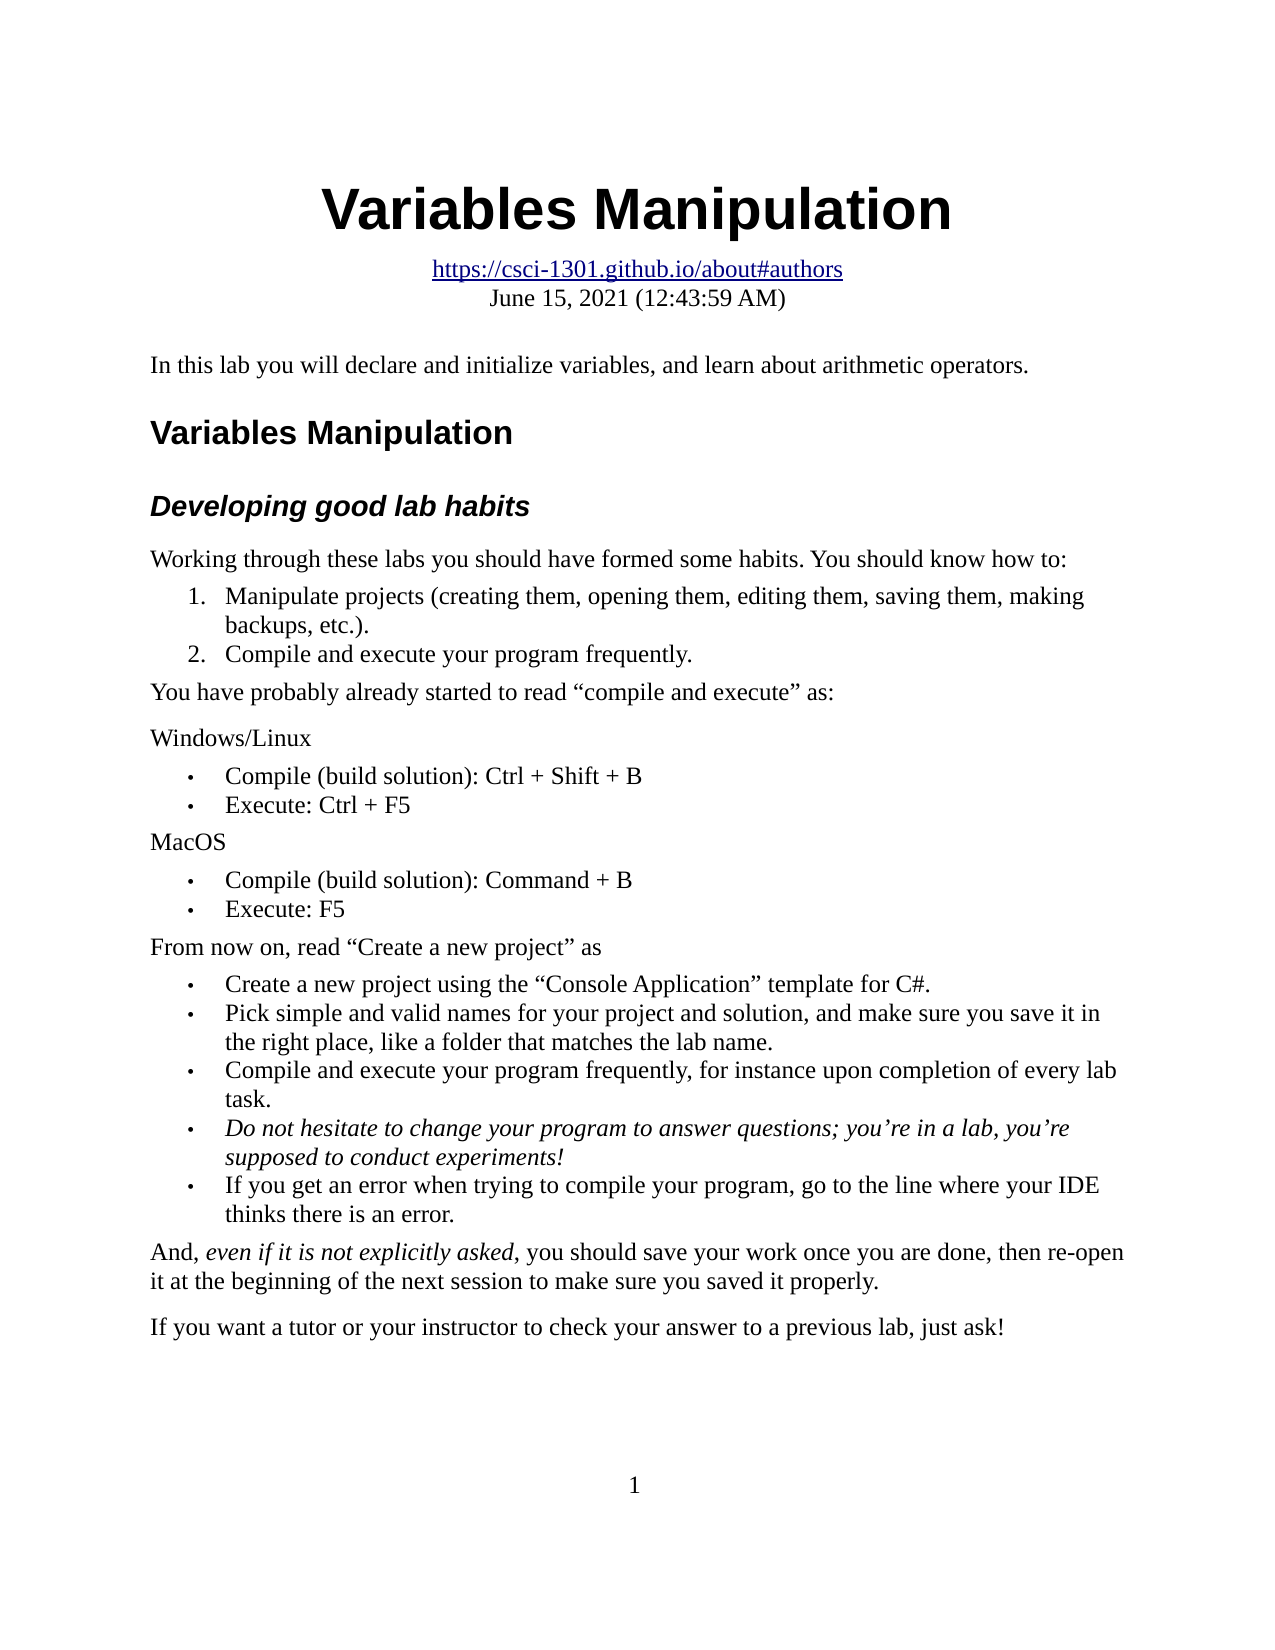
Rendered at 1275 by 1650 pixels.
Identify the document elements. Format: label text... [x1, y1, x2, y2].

title Variables Manipulation [150, 175, 1125, 242]
text You have probably already started to read “compile and execute” as: [150, 677, 1125, 705]
list Pick simple and valid names for your project and solution, and make sure you save it in the right place, like a folder that matches the lab name. [187, 998, 1125, 1056]
text In this lab you will declare and initialize variables, and learn about arithmetic operators. [150, 350, 1125, 378]
list Execute: F5 [187, 894, 1125, 923]
text Working through these labs you should have formed some habits. You should know how to: [150, 544, 1125, 572]
text Windows/Linux [150, 723, 1125, 752]
list Do not hesitate to change your program to answer questions; you’re in a lab, you’re supposed to conduct experiments! [187, 1113, 1125, 1171]
text https://csci-1301.github.io/about#authors [150, 254, 1125, 283]
list Compile (build solution): Command + B [187, 865, 1125, 894]
list If you get an error when trying to compile your program, go to the line where your IDE thinks there is an error. [187, 1171, 1125, 1228]
list Execute: Ctrl + F5 [187, 790, 1125, 818]
text MacOS [150, 827, 1125, 856]
list Compile (build solution): Ctrl + Shift + B [187, 761, 1125, 790]
text June 15, 2021 (12:43:59 AM) [150, 283, 1125, 312]
subtitle Developing good lab habits [150, 489, 1125, 522]
text If you want a tutor or your instructor to check your answer to a previous lab, just ask! [150, 1312, 1125, 1341]
subtitle Variables Manipulation [150, 412, 1125, 451]
text From now on, read “Create a new project” as [150, 932, 1125, 960]
list Compile and execute your program frequently. [187, 639, 1125, 668]
text And, even if it is not explicitly asked, you should save your work once you are done, then re-open it at the beginning of the next session to make sure you saved it properly. [150, 1237, 1125, 1294]
list Create a new project using the “Console Application” template for C#. [187, 969, 1125, 998]
list Manipulate projects (creating them, opening them, editing them, saving them, making backups, etc.). [187, 581, 1125, 639]
list Compile and execute your program frequently, for instance upon completion of every lab task. [187, 1056, 1125, 1113]
